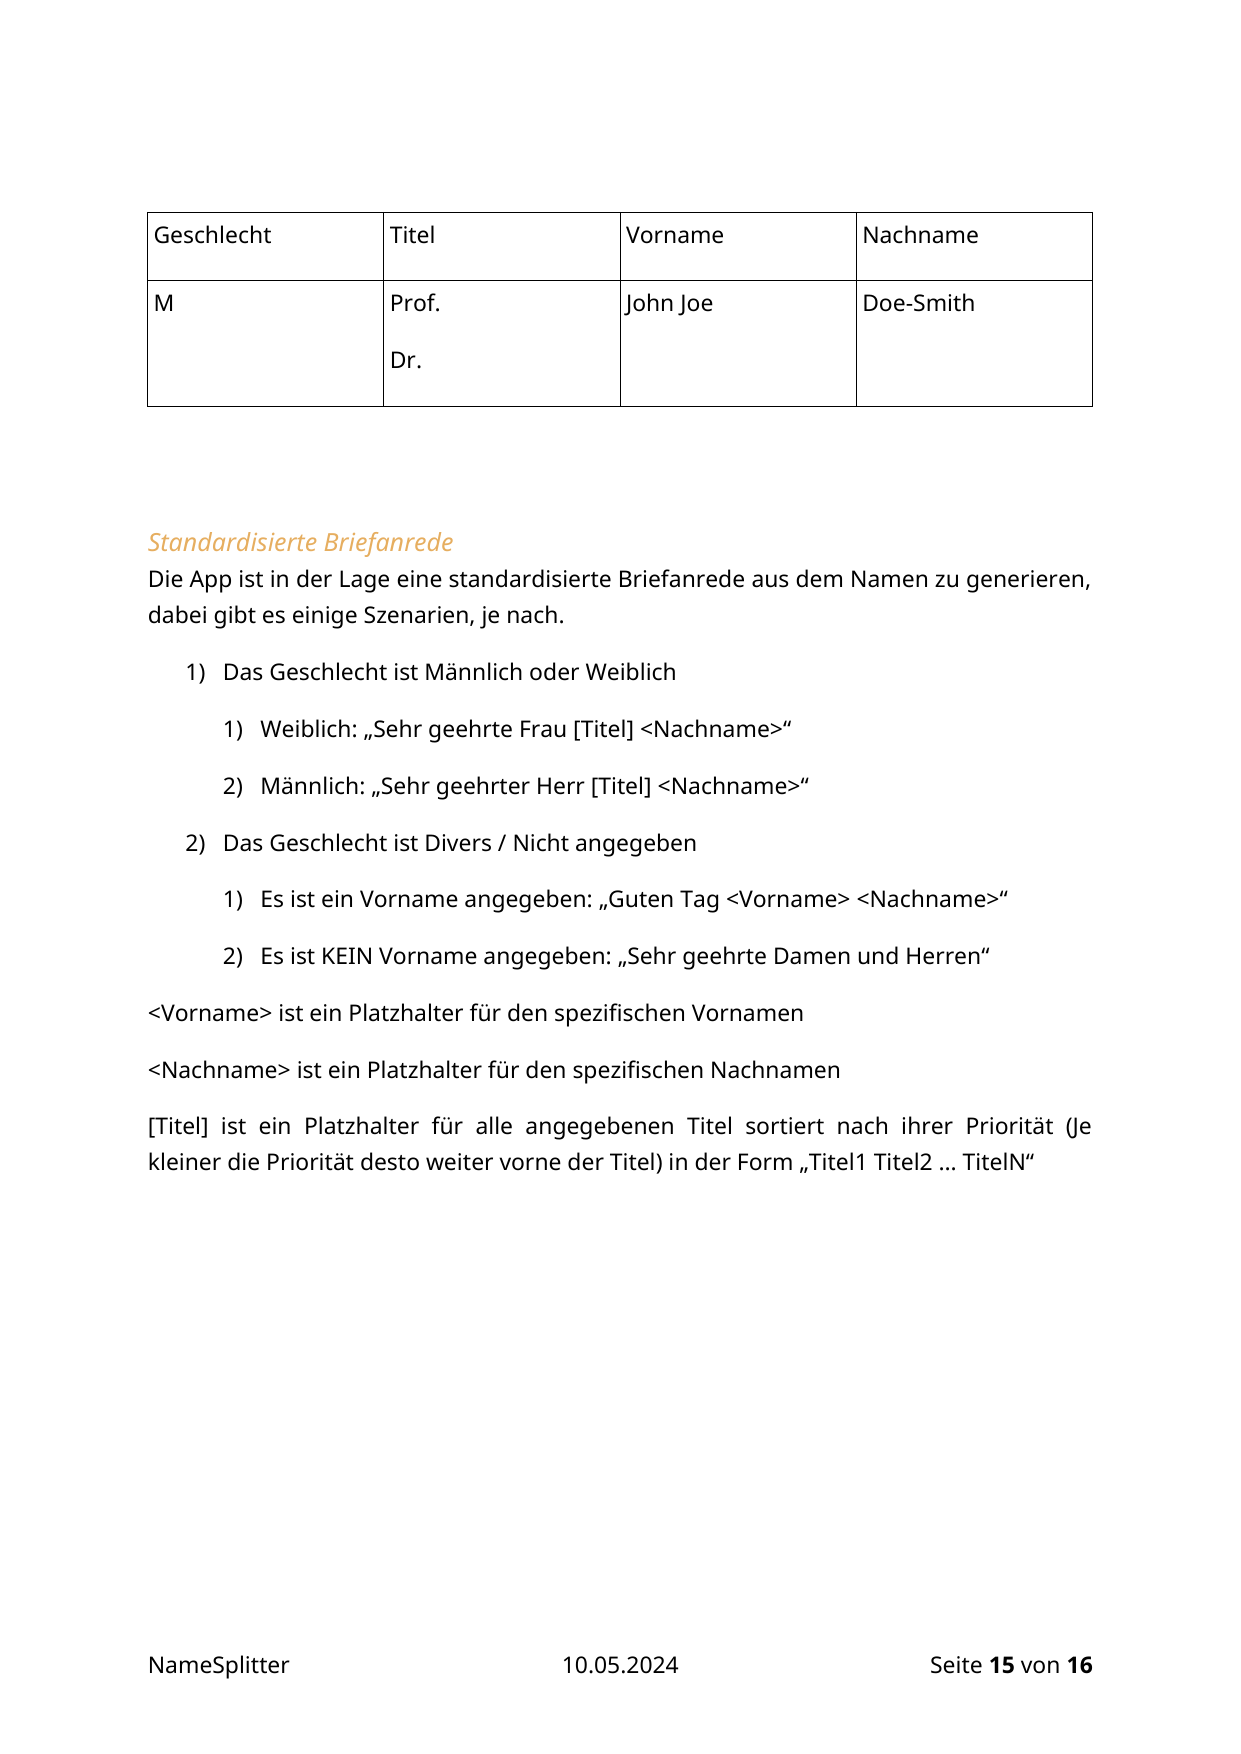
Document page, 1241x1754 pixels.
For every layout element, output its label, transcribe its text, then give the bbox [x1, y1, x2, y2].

table_cell M [148, 281, 383, 406]
list Das Geschlecht ist Männlich oder Weiblich [185, 656, 1093, 687]
table_cell Prof. Dr. [384, 281, 620, 406]
text Die App ist in der Lage eine standardisierte Briefanrede aus dem Namen zu generieren, dabei gibt es einige Szenarien, je nach. [148, 563, 1093, 631]
list Es ist KEIN Vorname angegeben: „Sehr geehrte Damen und Herren“ [223, 940, 1093, 971]
table_cell John Joe [621, 281, 856, 406]
text <Nachname> ist ein Platzhalter für den spezifischen Nachnamen [148, 1053, 1093, 1085]
subtitle Standardisierte Briefanrede [148, 524, 1093, 558]
list Weiblich: „Sehr geehrte Frau [Titel] <Nachname>“ [223, 713, 1093, 744]
table_header Nachname [857, 213, 1092, 280]
table_header Vorname [621, 213, 856, 280]
table_cell Doe-Smith [857, 281, 1092, 406]
text [Titel] ist ein Platzhalter für alle angegebenen Titel sortiert nach ihrer Priorität (Je kleiner die Priorität desto weiter vorne der Titel) in der Form „Titel1 Titel2 … TitelN“ [148, 1110, 1093, 1177]
list Es ist ein Vorname angegeben: „Guten Tag <Vorname> <Nachname>“ [223, 883, 1093, 914]
list Männlich: „Sehr geehrter Herr [Titel] <Nachname>“ [223, 770, 1093, 801]
table_header Geschlecht [148, 213, 383, 280]
text <Vorname> ist ein Platzhalter für den spezifischen Vornamen [148, 997, 1093, 1028]
table_header Titel [384, 213, 620, 280]
list Das Geschlecht ist Divers / Nicht angegeben [185, 826, 1093, 858]
